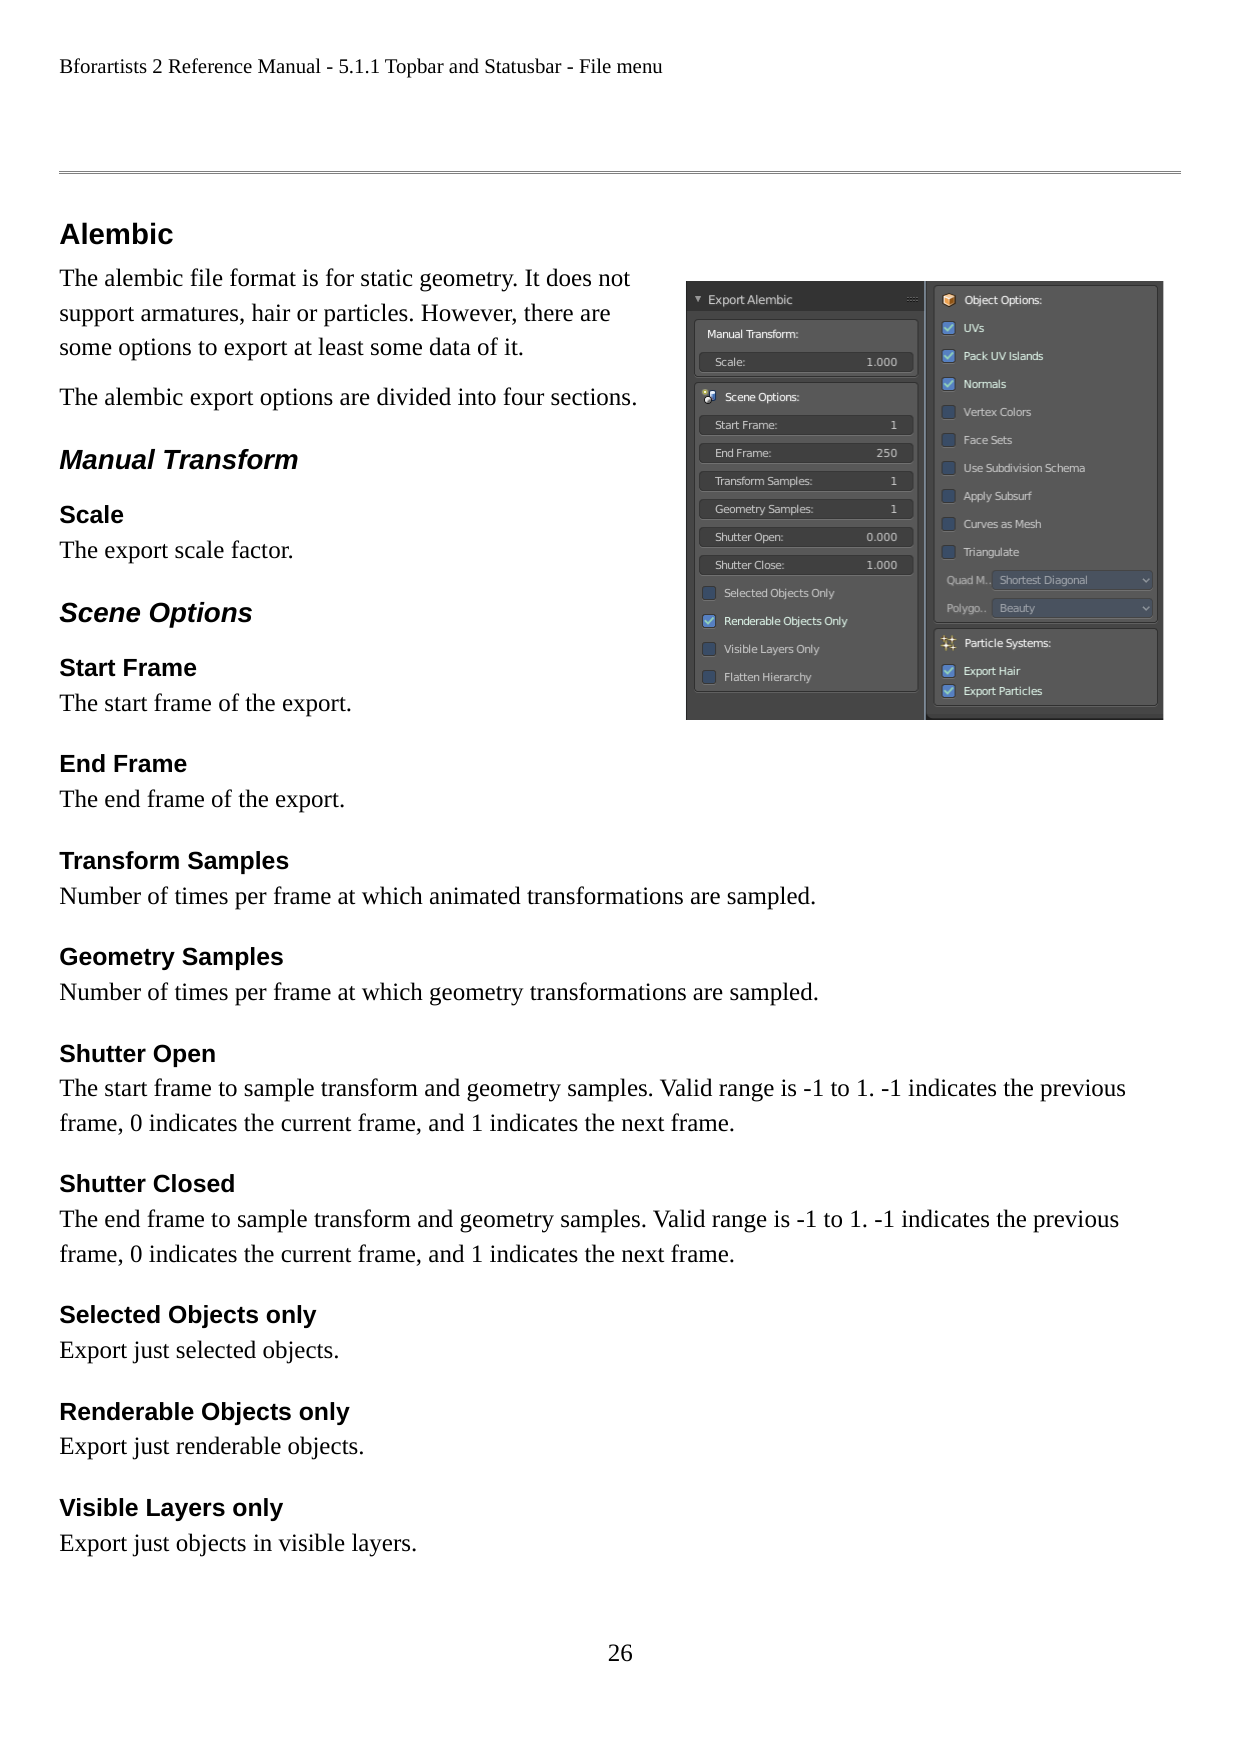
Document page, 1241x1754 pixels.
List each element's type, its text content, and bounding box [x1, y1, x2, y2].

text Export just objects in visible layers. [59, 1528, 1181, 1557]
text Export just renderable objects. [59, 1431, 1181, 1460]
text The end frame to sample transform and geometry samples. Valid range is -1 to 1. -1 indicates the previous frame, 0 indicates the current frame, and 1 indicates the next frame. [59, 1204, 1181, 1267]
subtitle Scale [59, 500, 685, 528]
text Number of times per frame at which animated transformations are sampled. [59, 881, 1181, 909]
subtitle Visible Layers only [59, 1493, 1181, 1522]
subtitle Shutter Closed [59, 1169, 1181, 1198]
subtitle Geometry Samples [59, 942, 1181, 971]
text The start frame of the export. [59, 688, 685, 717]
subtitle End Frame [59, 749, 1181, 778]
subtitle [1164, 500, 1181, 528]
subtitle Shutter Open [59, 1039, 1181, 1067]
text The start frame to sample transform and geometry samples. Valid range is -1 to 1. -1 indicates the previous frame, 0 indicates the current frame, and 1 indicates the next frame. [59, 1073, 1181, 1137]
subtitle Selected Objects only [59, 1300, 1181, 1329]
text The alembic file format is for static geometry. It does not support armatures, hair or particles. However, there are some options to export at least some data of it. [59, 263, 1181, 361]
subtitle Renderable Objects only [59, 1397, 1181, 1425]
text Export just selected objects. [59, 1335, 1181, 1364]
picture [685, 281, 1164, 720]
subtitle Transform Samples [59, 846, 1181, 874]
text Number of times per frame at which geometry transformations are sampled. [59, 977, 1181, 1006]
text The export scale factor. [59, 535, 685, 563]
subtitle [1164, 443, 1181, 475]
subtitle [1164, 653, 1181, 682]
text The end frame of the export. [59, 784, 1181, 813]
subtitle [1164, 596, 1181, 628]
subtitle Start Frame [59, 653, 685, 682]
subtitle Manual Transform [59, 443, 685, 475]
subtitle Scene Options [59, 596, 685, 628]
text The alembic export options are divided into four sections. [59, 382, 685, 410]
subtitle Alembic [59, 217, 1181, 251]
